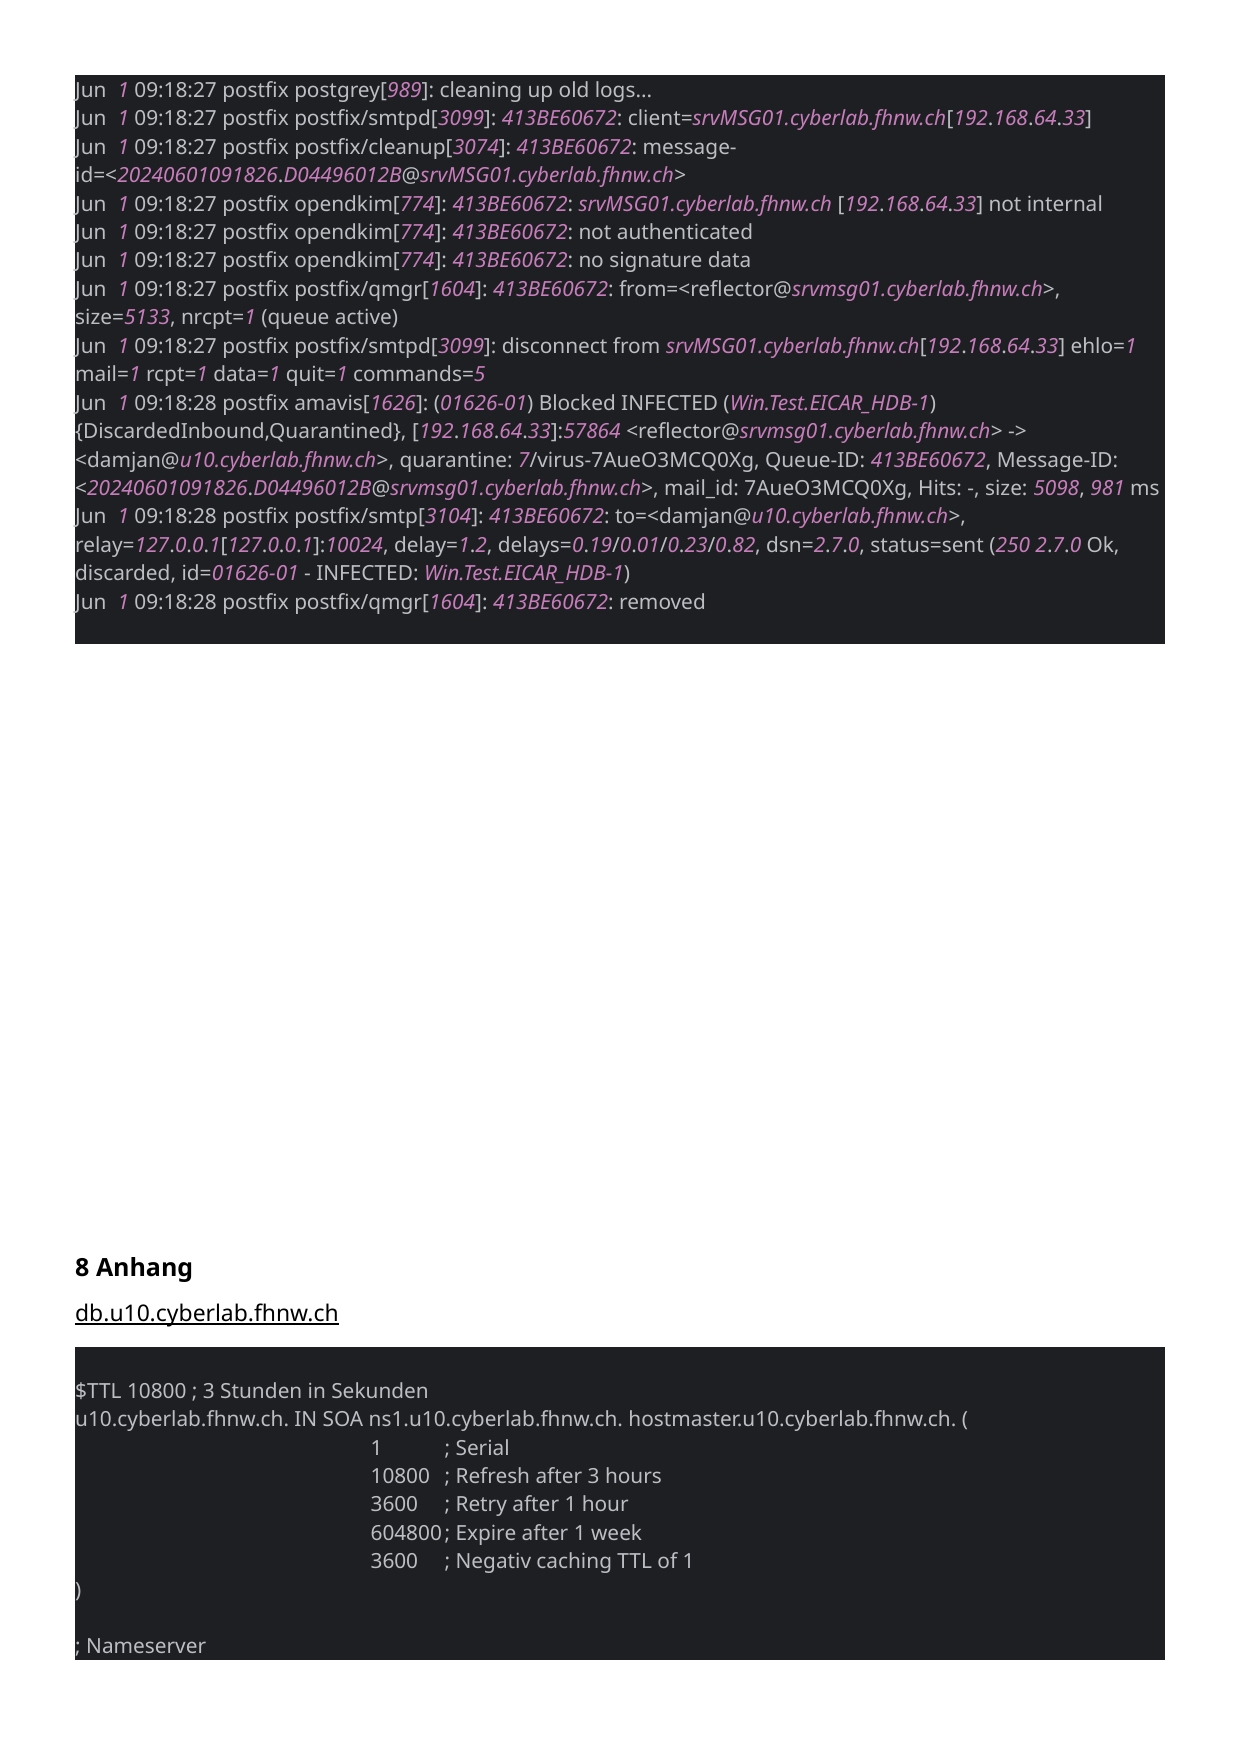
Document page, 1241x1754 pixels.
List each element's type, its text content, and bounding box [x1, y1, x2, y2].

text $TTL 10800 ; 3 Stunden in Sekunden u10.cyberlab.fhnw.ch. IN SOA ns1.u10.cyberlab.fhnw.ch. hostmaster.u10.cyberlab.fhnw.ch. ( 1 ; Serial 10800 ; Refresh after 3 hours 3600 ; Retry after 1 hour 604800 ; Expire after 1 week 3600 ; Negativ caching TTL of 1 ) ; Nameserver [75, 1376, 1165, 1660]
text db.u10.cyberlab.fhnw.ch [75, 1296, 1165, 1328]
subtitle 8 Anhang [75, 1250, 1165, 1284]
text Jun 1 09:18:27 postfix postgrey[989]: cleaning up old logs... Jun 1 09:18:27 postfix postfix/smtpd[3099]: 413BE60672: client=srvMSG01.cyberlab.fhnw.ch[192.168.64.33] Jun 1 09:18:27 postfix postfix/cleanup[3074]: 413BE60672: message-id=<20240601091826.D04496012B@srvMSG01.cyberlab.fhnw.ch> Jun 1 09:18:27 postfix opendkim[774]: 413BE60672: srvMSG01.cyberlab.fhnw.ch [192.168.64.33] not internal Jun 1 09:18:27 postfix opendkim[774]: 413BE60672: not authenticated Jun 1 09:18:27 postfix opendkim[774]: 413BE60672: no signature data Jun 1 09:18:27 postfix postfix/qmgr[1604]: 413BE60672: from=<reflector@srvmsg01.cyberlab.fhnw.ch>, size=5133, nrcpt=1 (queue active) Jun 1 09:18:27 postfix postfix/smtpd[3099]: disconnect from srvMSG01.cyberlab.fhnw.ch[192.168.64.33] ehlo=1 mail=1 rcpt=1 data=1 quit=1 commands=5 Jun 1 09:18:28 postfix amavis[1626]: (01626-01) Blocked INFECTED (Win.Test.EICAR_HDB-1) {DiscardedInbound,Quarantined}, [192.168.64.33]:57864 <reflector@srvmsg01.cyberlab.fhnw.ch> -> <damjan@u10.cyberlab.fhnw.ch>, quarantine: 7/virus-7AueO3MCQ0Xg, Queue-ID: 413BE60672, Message-ID: <20240601091826.D04496012B@srvmsg01.cyberlab.fhnw.ch>, mail_id: 7AueO3MCQ0Xg, Hits: -, size: 5098, 981 ms Jun 1 09:18:28 postfix postfix/smtp[3104]: 413BE60672: to=<damjan@u10.cyberlab.fhnw.ch>, relay=127.0.0.1[127.0.0.1]:10024, delay=1.2, delays=0.19/0.01/0.23/0.82, dsn=2.7.0, status=sent (250 2.7.0 Ok, discarded, id=01626-01 - INFECTED: Win.Test.EICAR_HDB-1) Jun 1 09:18:28 postfix postfix/qmgr[1604]: 413BE60672: removed [75, 75, 1165, 615]
